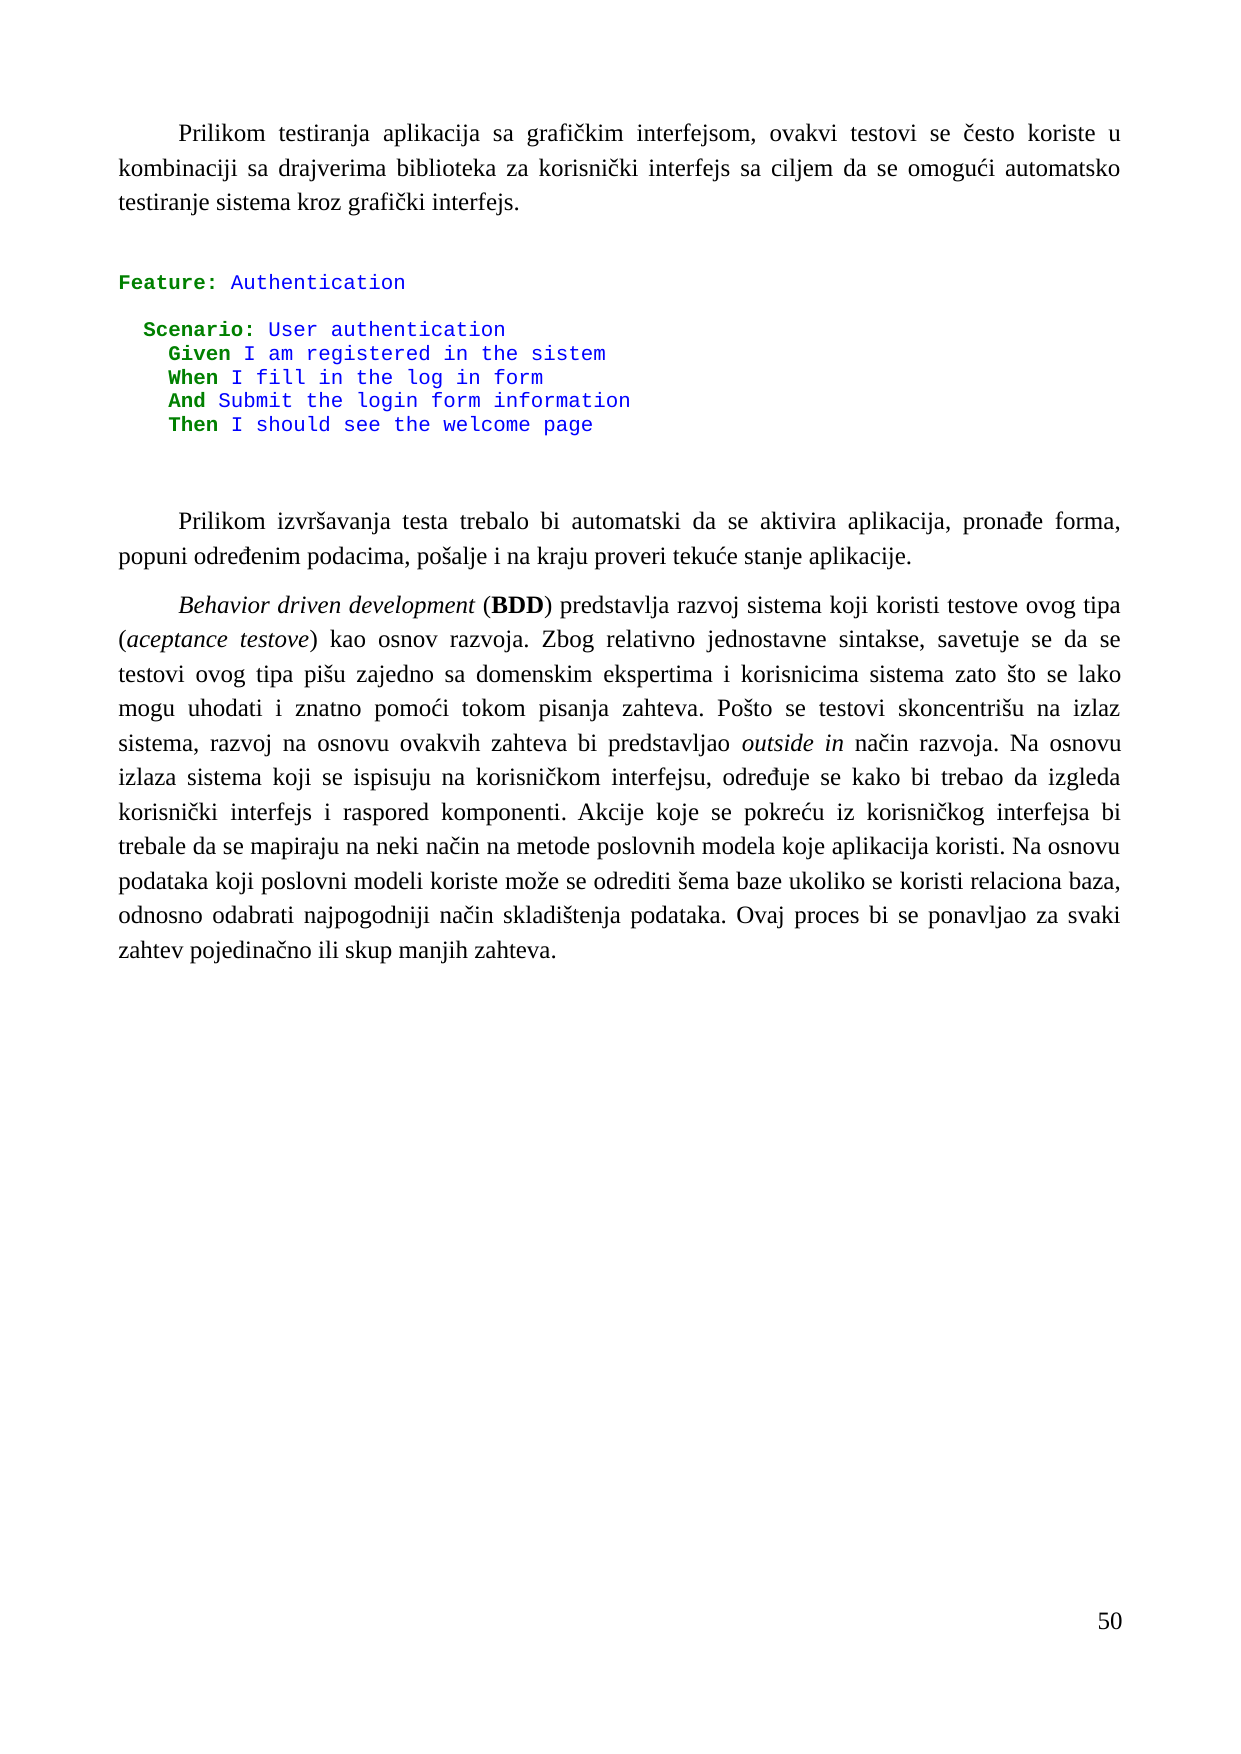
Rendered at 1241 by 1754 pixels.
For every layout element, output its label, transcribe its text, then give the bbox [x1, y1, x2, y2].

text And Submit the login form information [118, 390, 1122, 414]
text When I fill in the log in form [118, 367, 1122, 390]
text Prilikom testiranja aplikacija sa grafičkim interfejsom, ovakvi testovi se često koriste u kombinaciji sa drajverima biblioteka za korisnički interfejs sa ciljem da se omogući automatsko testiranje sistema kroz grafički interfejs. [118, 118, 1122, 216]
text Scenario: User authentication [118, 319, 1122, 343]
text Feature: Authentication [118, 272, 1122, 296]
text Prilikom izvršavanja testa trebalo bi automatski da se aktivira aplikacija, pronađe forma, popuni određenim podacima, pošalje i na kraju proveri tekuće stanje aplikacije. [118, 506, 1122, 569]
text Given I am registered in the sistem [118, 343, 1122, 367]
text Then I should see the welcome page [118, 414, 1122, 438]
text Behavior driven development (BDD) predstavlja razvoj sistema koji koristi testove ovog tipa (aceptance testove) kao osnov razvoja. Zbog relativno jednostavne sintakse, savetuje se da se testovi ovog tipa pišu zajedno sa domenskim ekspertima i korisnicima sistema zato što se lako mogu uhodati i znatno pomoći tokom pisanja zahteva. Pošto se testovi skoncentrišu na izlaz sistema, razvoj na osnovu ovakvih zahteva bi predstavljao outside in način razvoja. Na osnovu izlaza sistema koji se ispisuju na korisničkom interfejsu, određuje se kako bi trebao da izgleda korisnički interfejs i raspored komponenti. Akcije koje se pokreću iz korisničkog interfejsa bi trebale da se mapiraju na neki način na metode poslovnih modela koje aplikacija koristi. Na osnovu podataka koji poslovni modeli koriste može se odrediti šema baze ukoliko se koristi relaciona baza, odnosno odabrati najpogodniji način skladištenja podataka. Ovaj proces bi se ponavljao za svaki zahtev pojedinačno ili skup manjih zahteva. [118, 590, 1122, 963]
